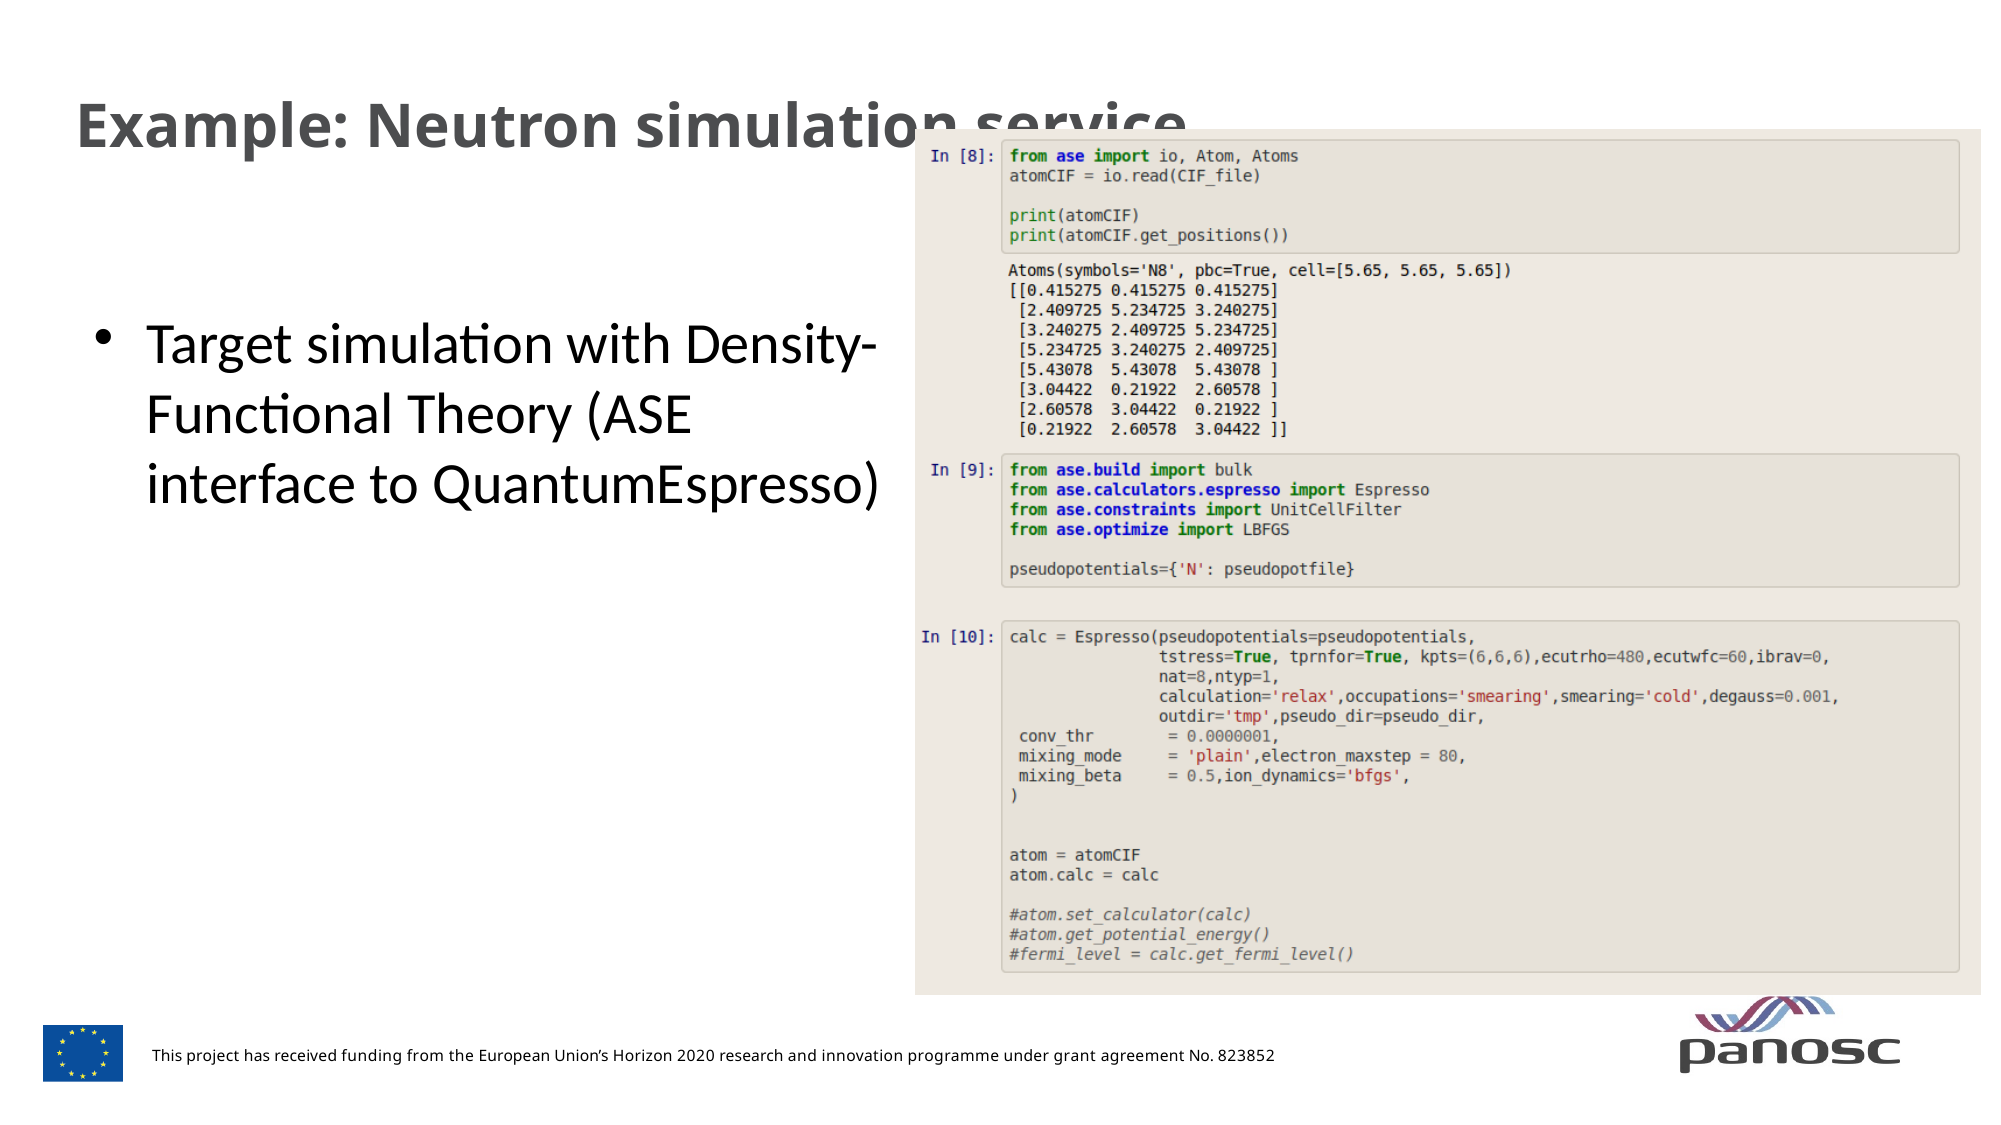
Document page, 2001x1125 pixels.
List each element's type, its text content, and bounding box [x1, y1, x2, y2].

text_box Example: Neutron simulation service [75, 52, 1275, 194]
text_box Target simulation with Density- Functional Theory (ASE interface to QuantumEspresso) [75, 195, 887, 990]
picture [1, 129, 1999, 1125]
